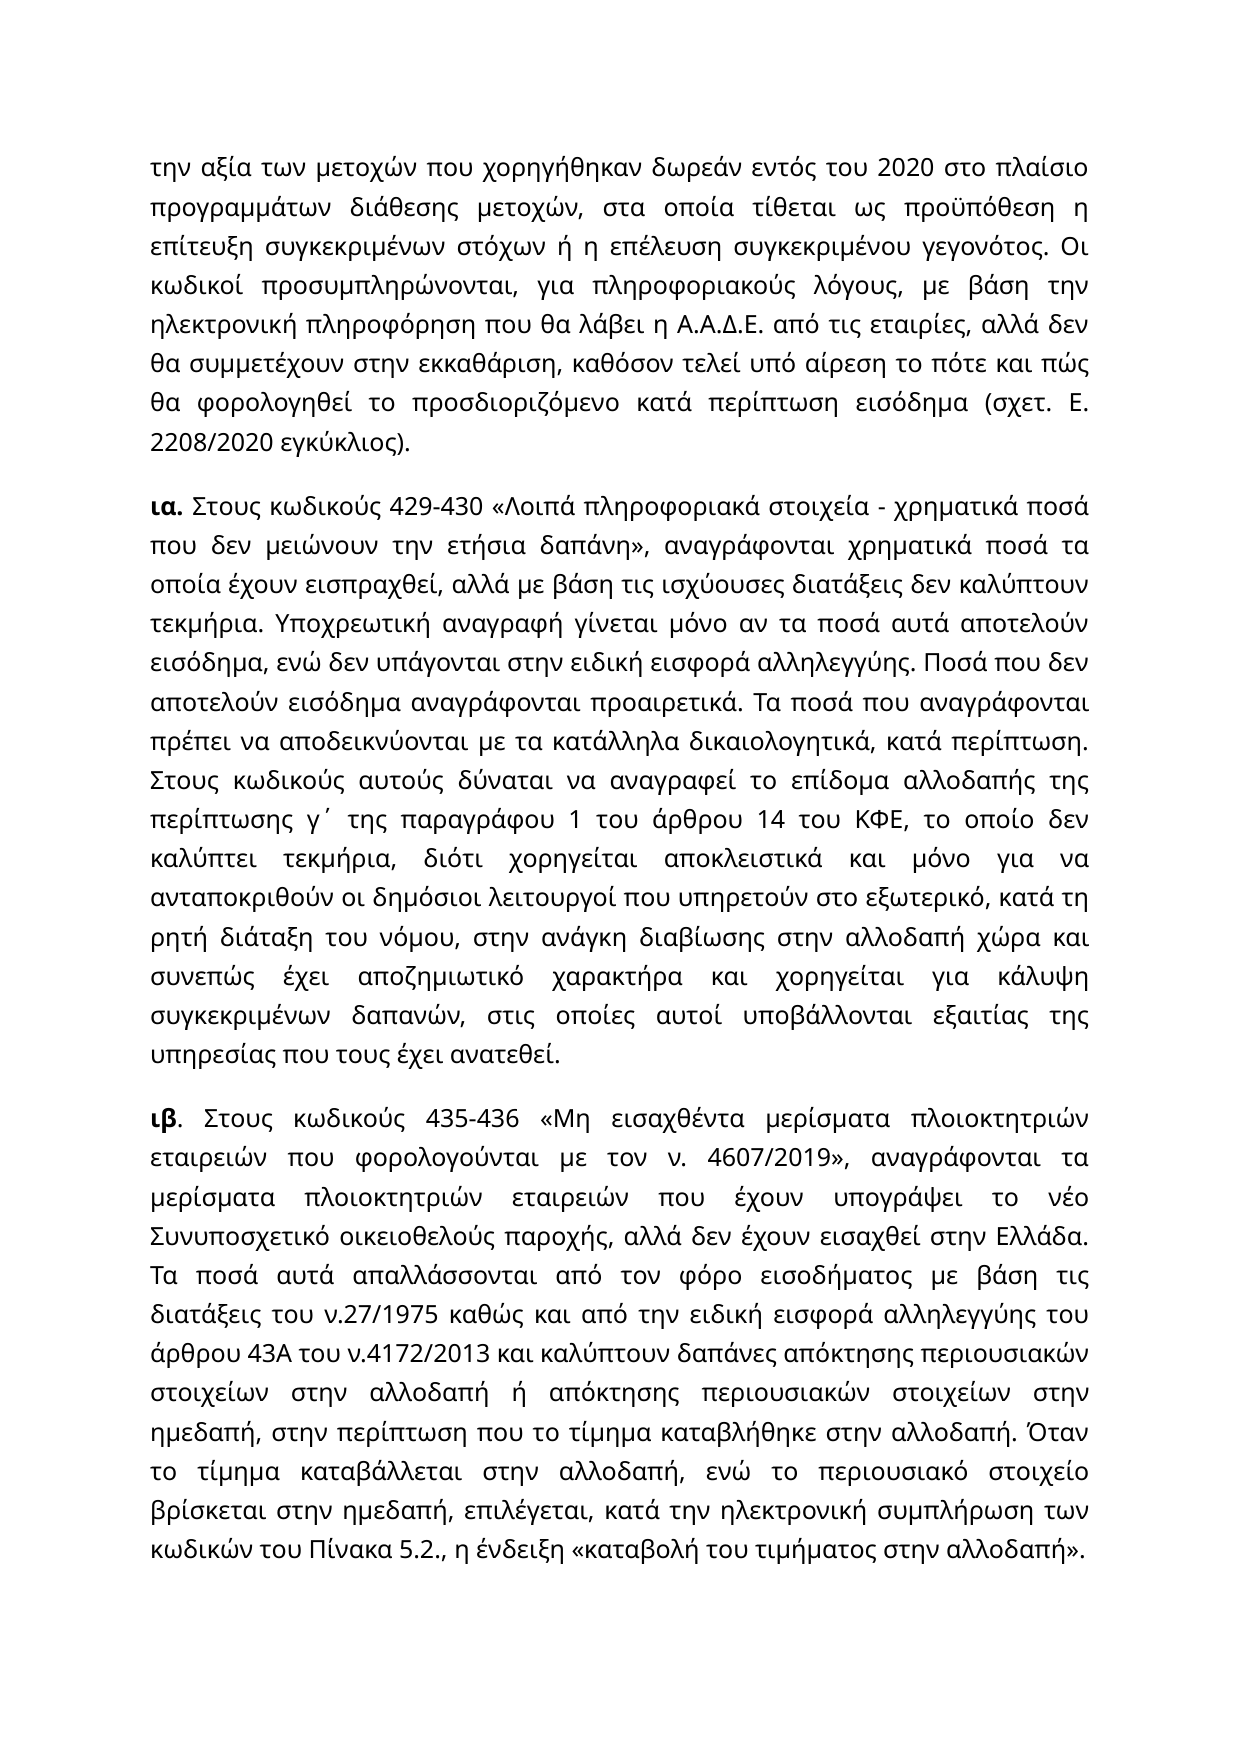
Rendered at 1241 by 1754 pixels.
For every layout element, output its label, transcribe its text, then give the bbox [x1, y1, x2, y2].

text ια. Στους κωδικούς 429-430 «Λοιπά πληροφοριακά στοιχεία - χρηματικά ποσά που δεν μειώνουν την ετήσια δαπάνη», αναγράφονται χρηματικά ποσά τα οποία έχουν εισπραχθεί, αλλά με βάση τις ισχύουσες διατάξεις δεν καλύπτουν τεκμήρια. Υποχρεωτική αναγραφή γίνεται μόνο αν τα ποσά αυτά αποτελούν εισόδημα, ενώ δεν υπάγονται στην ειδική εισφορά αλληλεγγύης. Ποσά που δεν αποτελούν εισόδημα αναγράφονται προαιρετικά. Τα ποσά που αναγράφονται πρέπει να αποδεικνύονται με τα κατάλληλα δικαιολογητικά, κατά περίπτωση. Στους κωδικούς αυτούς δύναται να αναγραφεί το επίδομα αλλοδαπής της περίπτωσης γ΄ της παραγράφου 1 του άρθρου 14 του ΚΦΕ, το οποίο δεν καλύπτει τεκμήρια, διότι χορηγείται αποκλειστικά και μόνο για να ανταποκριθούν οι δημόσιοι λειτουργοί που υπηρετούν στο εξωτερικό, κατά τη ρητή διάταξη του νόμου, στην ανάγκη διαβίωσης στην αλλοδαπή χώρα και συνεπώς έχει αποζημιωτικό χαρακτήρα και χορηγείται για κάλυψη συγκεκριμένων δαπανών, στις οποίες αυτοί υποβάλλονται εξαιτίας της υπηρεσίας που τους έχει ανατεθεί. [150, 488, 1090, 1071]
text ιβ. Στους κωδικούς 435-436 «Μη εισαχθέντα μερίσματα πλοιοκτητριών εταιρειών που φορολογούνται με τον ν. 4607/2019», αναγράφονται τα μερίσματα πλοιοκτητριών εταιρειών που έχουν υπογράψει το νέο Συνυποσχετικό οικειοθελούς παροχής, αλλά δεν έχουν εισαχθεί στην Ελλάδα. Τα ποσά αυτά απαλλάσσονται από τον φόρο εισοδήματος με βάση τις διατάξεις του ν.27/1975 καθώς και από την ειδική εισφορά αλληλεγγύης του άρθρου 43Α του ν.4172/2013 και καλύπτουν δαπάνες απόκτησης περιουσιακών στοιχείων στην αλλοδαπή ή απόκτησης περιουσιακών στοιχείων στην ημεδαπή, στην περίπτωση που το τίμημα καταβλήθηκε στην αλλοδαπή. Όταν το τίμημα καταβάλλεται στην αλλοδαπή, ενώ το περιουσιακό στοιχείο βρίσκεται στην ημεδαπή, επιλέγεται, κατά την ηλεκτρονική συμπλήρωση των κωδικών του Πίνακα 5.2., η ένδειξη «καταβολή του τιμήματος στην αλλοδαπή». [150, 1101, 1090, 1566]
text την αξία των μετοχών που χορηγήθηκαν δωρεάν εντός του 2020 στο πλαίσιο προγραμμάτων διάθεσης μετοχών, στα οποία τίθεται ως προϋπόθεση η επίτευξη συγκεκριμένων στόχων ή η επέλευση συγκεκριμένου γεγονότος. Οι κωδικοί προσυμπληρώνονται, για πληροφοριακούς λόγους, με βάση την ηλεκτρονική πληροφόρηση που θα λάβει η Α.Α.Δ.Ε. από τις εταιρίες, αλλά δεν θα συμμετέχουν στην εκκαθάριση, καθόσον τελεί υπό αίρεση το πότε και πώς θα φορολογηθεί το προσδιοριζόμενο κατά περίπτωση εισόδημα (σχετ. Ε. 2208/2020 εγκύκλιος). [150, 150, 1090, 458]
